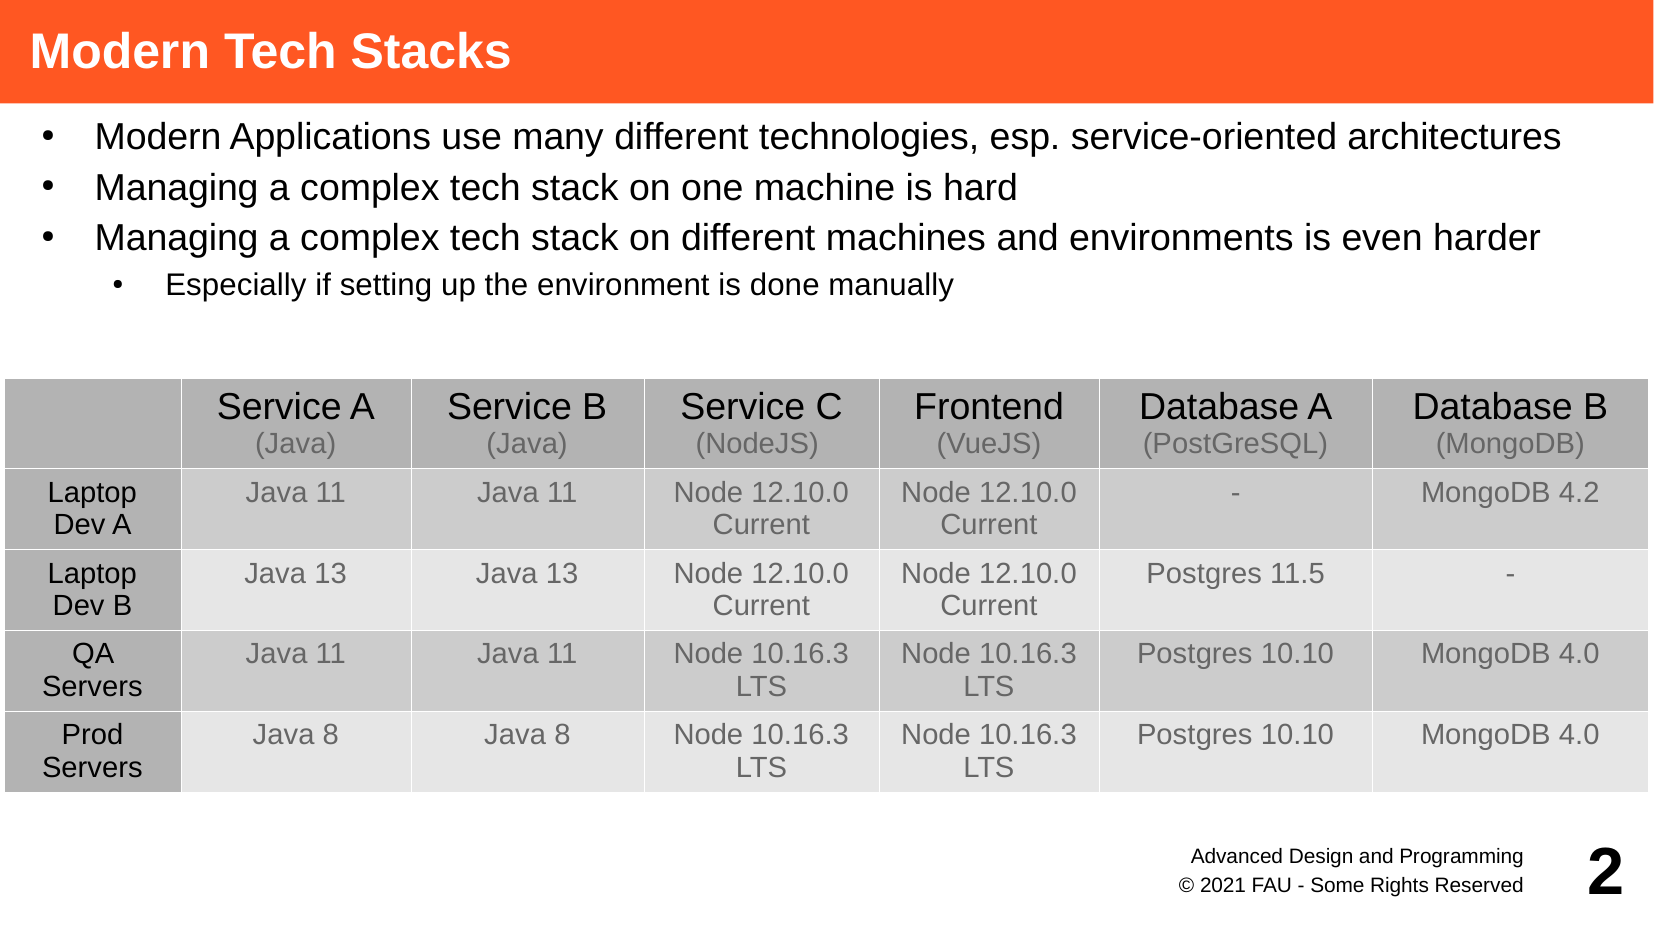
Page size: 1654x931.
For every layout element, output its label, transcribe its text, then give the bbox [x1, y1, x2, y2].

table_header Service B (Java) [412, 379, 644, 468]
table_header [5, 379, 181, 468]
table_cell Postgres 11.5 [1100, 550, 1372, 630]
table_cell Laptop Dev B [5, 550, 181, 630]
table_cell Node 12.10.0 Current [880, 469, 1099, 549]
table_cell Node 10.16.3 LTS [880, 631, 1099, 711]
table_cell - [1100, 469, 1372, 549]
table_cell Java 11 [412, 469, 644, 549]
table_cell Java 8 [412, 712, 644, 792]
table_cell Java 13 [412, 550, 644, 630]
table_cell Postgres 10.10 [1100, 631, 1372, 711]
table_header Database B (MongoDB) [1373, 379, 1648, 468]
table_header Service C (NodeJS) [645, 379, 879, 468]
table_cell MongoDB 4.0 [1373, 712, 1648, 792]
table_cell Java 11 [412, 631, 644, 711]
table_header Database A (PostGreSQL) [1100, 379, 1372, 468]
table_cell Node 10.16.3 LTS [645, 712, 879, 792]
table_cell Java 11 [182, 631, 411, 711]
table_cell Node 12.10.0 Current [645, 469, 879, 549]
table_cell Node 12.10.0 Current [880, 550, 1099, 630]
table_cell Node 10.16.3 LTS [880, 712, 1099, 792]
table_header Frontend (VueJS) [880, 379, 1099, 468]
title Modern Tech Stacks [0, 0, 1654, 104]
table_cell MongoDB 4.0 [1373, 631, 1648, 711]
table_cell MongoDB 4.2 [1373, 469, 1648, 549]
table_cell - [1373, 550, 1648, 630]
table_cell Java 8 [182, 712, 411, 792]
table_cell Java 11 [182, 469, 411, 549]
table_header Service A (Java) [182, 379, 411, 468]
table_cell Node 12.10.0 Current [645, 550, 879, 630]
table_cell Postgres 10.10 [1100, 712, 1372, 792]
table_cell Laptop Dev A [5, 469, 181, 549]
table_cell Java 13 [182, 550, 411, 630]
table_cell Prod Servers [5, 712, 181, 792]
table_cell QA Servers [5, 631, 181, 711]
list Modern Applications use many different technologies, esp. service-oriented architectures Managing a complex tech stack on one machine is hard Managing a complex tech stack on different machines and environments is even harder Especially if setting up the environment is done manually [23, 115, 1619, 319]
table_cell Node 10.16.3 LTS [645, 631, 879, 711]
